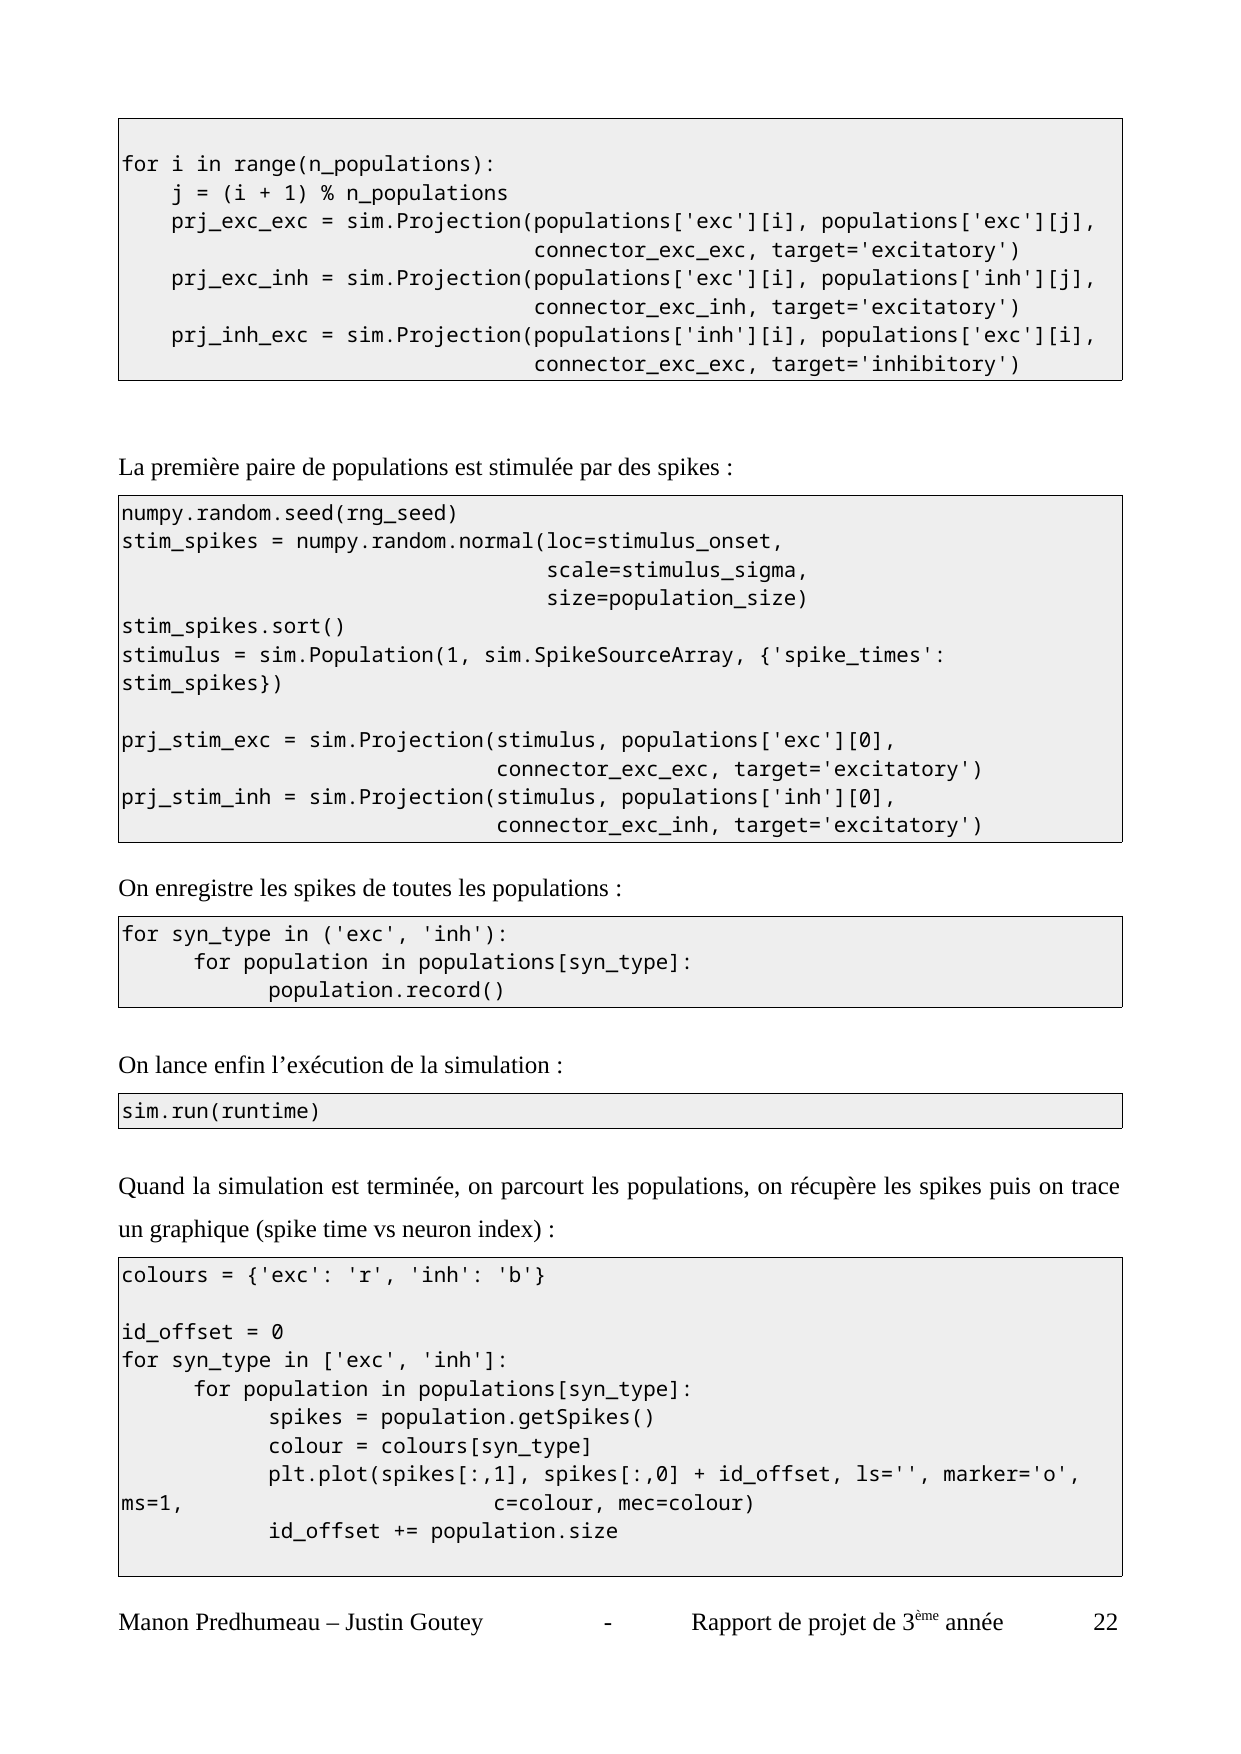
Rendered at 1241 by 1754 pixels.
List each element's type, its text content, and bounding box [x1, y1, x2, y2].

text stim_spikes = numpy.random.normal(loc=stimulus_onset, [119, 523, 1122, 552]
text connector_exc_inh, target='excitatory') [119, 808, 1122, 842]
text for population in populations[syn_type]: [119, 1371, 1122, 1399]
text spikes = population.getSpikes() [119, 1399, 1122, 1428]
text connector_exc_inh, target='excitatory') [119, 289, 1122, 317]
text for syn_type in ['exc', 'inh']: [119, 1342, 1122, 1371]
text On lance enfin l’exécution de la simulation : [118, 1050, 1122, 1079]
text colours = {'exc': 'r', 'inh': 'b'} [119, 1258, 1122, 1286]
text connector_exc_exc, target='inhibitory') [119, 346, 1122, 380]
text for syn_type in ('exc', 'inh'): [119, 917, 1122, 944]
text for population in populations[syn_type]: [119, 944, 1122, 973]
text j = (i + 1) % n_populations [119, 175, 1122, 203]
text for i in range(n_populations): [119, 147, 1122, 175]
text colour = colours[syn_type] [119, 1428, 1122, 1456]
text prj_exc_inh = sim.Projection(populations['exc'][i], populations['inh'][j], [119, 260, 1122, 289]
text stimulus = sim.Population(1, sim.SpikeSourceArray, {'spike_times': stim_spikes}) [119, 637, 1122, 694]
text prj_stim_exc = sim.Projection(stimulus, populations['exc'][0], [119, 722, 1122, 751]
text stim_spikes.sort() [119, 608, 1122, 637]
text scale=stimulus_sigma, [119, 552, 1122, 580]
text La première paire de populations est stimulée par des spikes : [118, 452, 1122, 480]
text On enregistre les spikes de toutes les populations : [118, 873, 1122, 901]
text Quand la simulation est terminée, on parcourt les populations, on récupère les spikes puis on trace un graphique (spike time vs neuron index) : [118, 1171, 1122, 1243]
text id_offset = 0 [119, 1314, 1122, 1342]
text sim.run(runtime) [119, 1094, 1122, 1128]
text id_offset += population.size [119, 1513, 1122, 1542]
text plt.plot(spikes[:,1], spikes[:,0] + id_offset, ls='', marker='o', ms=1, c=colour, mec=colour) [119, 1456, 1122, 1513]
text prj_stim_inh = sim.Projection(stimulus, populations['inh'][0], [119, 779, 1122, 808]
text population.record() [119, 973, 1122, 1007]
text connector_exc_exc, target='excitatory') [119, 751, 1122, 779]
text prj_inh_exc = sim.Projection(populations['inh'][i], populations['exc'][i], [119, 317, 1122, 346]
text numpy.random.seed(rng_seed) [119, 496, 1122, 523]
text size=population_size) [119, 580, 1122, 608]
text connector_exc_exc, target='excitatory') [119, 232, 1122, 260]
text prj_exc_exc = sim.Projection(populations['exc'][i], populations['exc'][j], [119, 203, 1122, 232]
